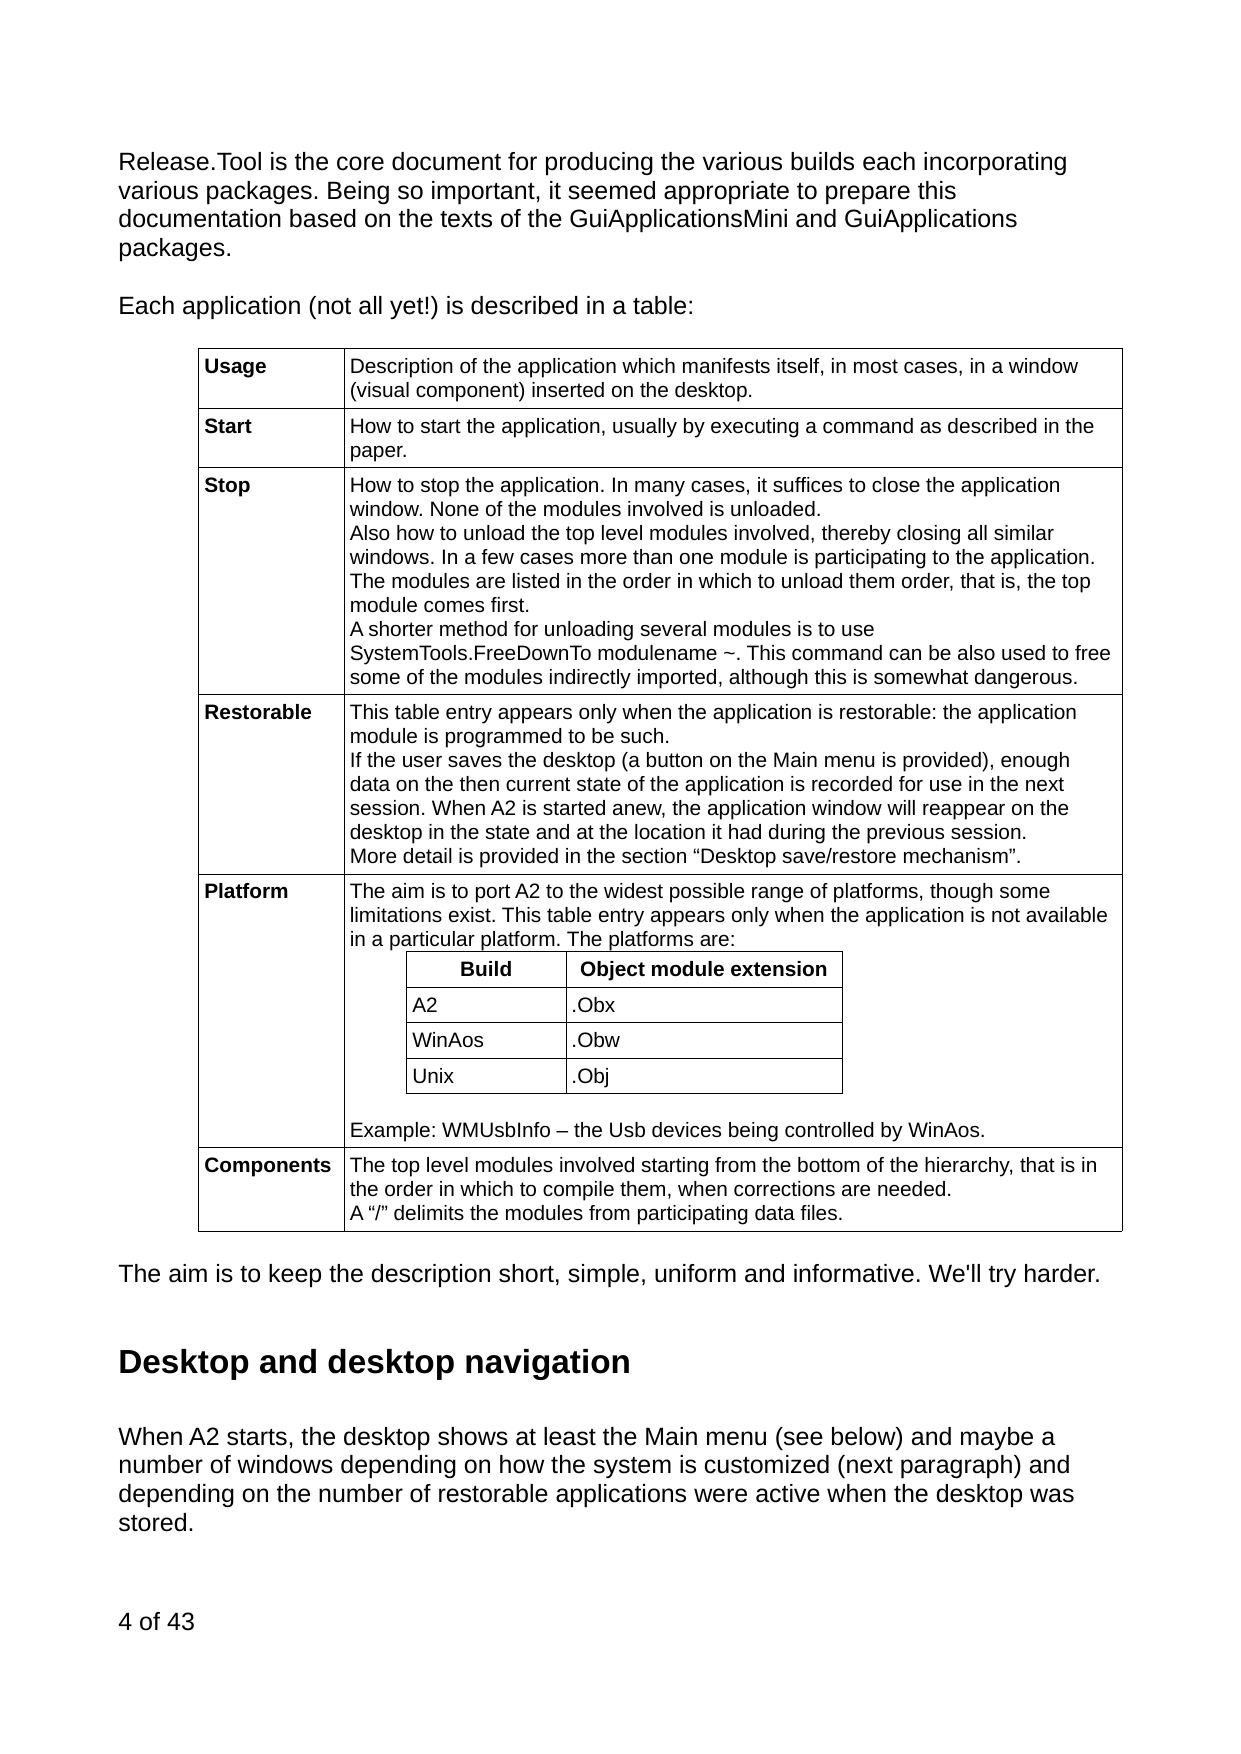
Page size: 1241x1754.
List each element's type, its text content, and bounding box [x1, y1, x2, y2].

table_cell Restorable [199, 695, 344, 873]
text Release.Tool is the core document for producing the various builds each incorporating various packages. Being so important, it seemed appropriate to prepare this documentation based on the texts of the GuiApplicationsMini and GuiApplications packages. [118, 147, 1122, 262]
table_cell Start [199, 409, 344, 467]
text The aim is to keep the description short, simple, uniform and informative. We'll try harder. [118, 1259, 1122, 1288]
table_cell WinAos [407, 1023, 566, 1058]
table_cell Unix [407, 1059, 566, 1093]
table_cell How to start the application, usually by executing a command as described in the paper. [345, 409, 1122, 467]
table_cell Platform [199, 875, 344, 1147]
table_cell .Obx [567, 988, 842, 1022]
table_cell A2 [407, 988, 566, 1022]
text When A2 starts, the desktop shows at least the Main menu (see below) and maybe a number of windows depending on how the system is customized (next paragraph) and depending on the number of restorable applications were active when the desktop was stored. [118, 1422, 1122, 1537]
table_cell This table entry appears only when the application is restorable: the application module is programmed to be such. If the user saves the desktop (a button on the Main menu is provided), enough data on the then current state of the application is recorded for use in the next session. When A2 is started anew, the application window will reappear on the desktop in the state and at the location it had during the previous session. More detail is provided in the section “Desktop save/restore mechanism”. [345, 695, 1122, 873]
table_cell The aim is to port A2 to the widest possible range of platforms, though some limitations exist. This table entry appears only when the application is not available in a particular platform. The platforms are: Example: WMUsbInfo – the Usb devices being controlled by WinAos. [345, 875, 1122, 1147]
table_header Object module extension [567, 952, 842, 987]
table_header Usage [199, 349, 344, 408]
table_header Description of the application which manifests itself, in most cases, in a window (visual component) inserted on the desktop. [345, 349, 1122, 408]
table_header Build [407, 952, 566, 987]
text Each application (not all yet!) is described in a table: [118, 291, 1122, 319]
table_cell .Obj [567, 1059, 842, 1093]
table_cell Stop [199, 468, 344, 694]
subtitle Desktop and desktop navigation [118, 1342, 1122, 1380]
table_cell .Obw [567, 1023, 842, 1058]
table_cell The top level modules involved starting from the bottom of the hierarchy, that is in the order in which to compile them, when corrections are needed. A “/” delimits the modules from participating data files. [345, 1148, 1122, 1231]
table_cell How to stop the application. In many cases, it suffices to close the application window. None of the modules involved is unloaded. Also how to unload the top level modules involved, thereby closing all similar windows. In a few cases more than one module is participating to the application. The modules are listed in the order in which to unload them order, that is, the top module comes first. A shorter method for unloading several modules is to use SystemTools.FreeDownTo modulename ~. This command can be also used to free some of the modules indirectly imported, although this is somewhat dangerous. [345, 468, 1122, 694]
table_cell Components [199, 1148, 344, 1231]
